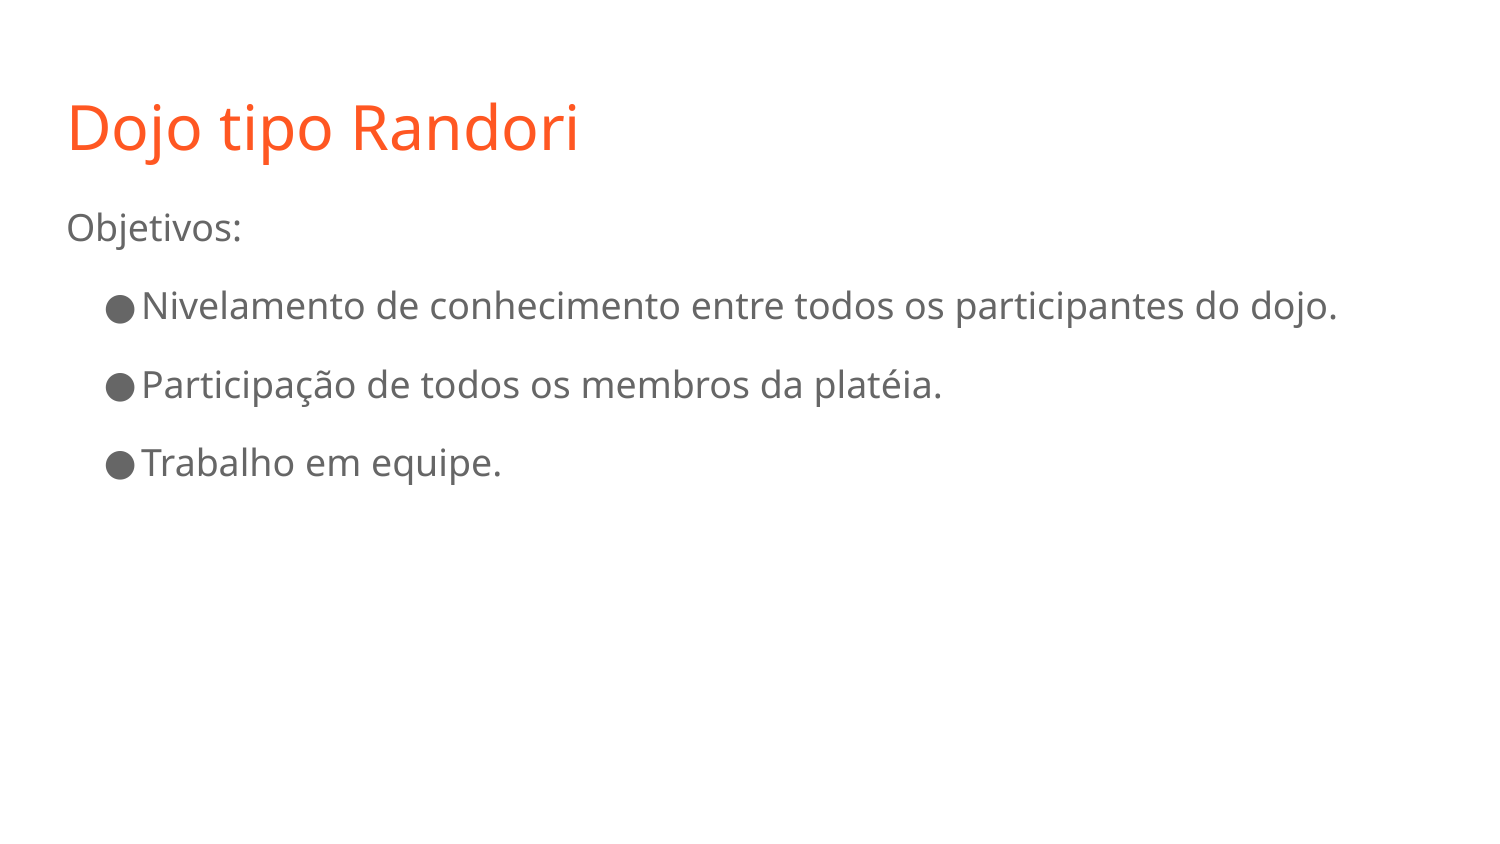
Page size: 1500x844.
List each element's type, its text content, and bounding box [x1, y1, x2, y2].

list Objetivos: Nivelamento de conhecimento entre todos os participantes do dojo. Participação de todos os membros da platéia. Trabalho em equipe. [51, 189, 1449, 750]
title Dojo tipo Randori [51, 72, 1449, 167]
